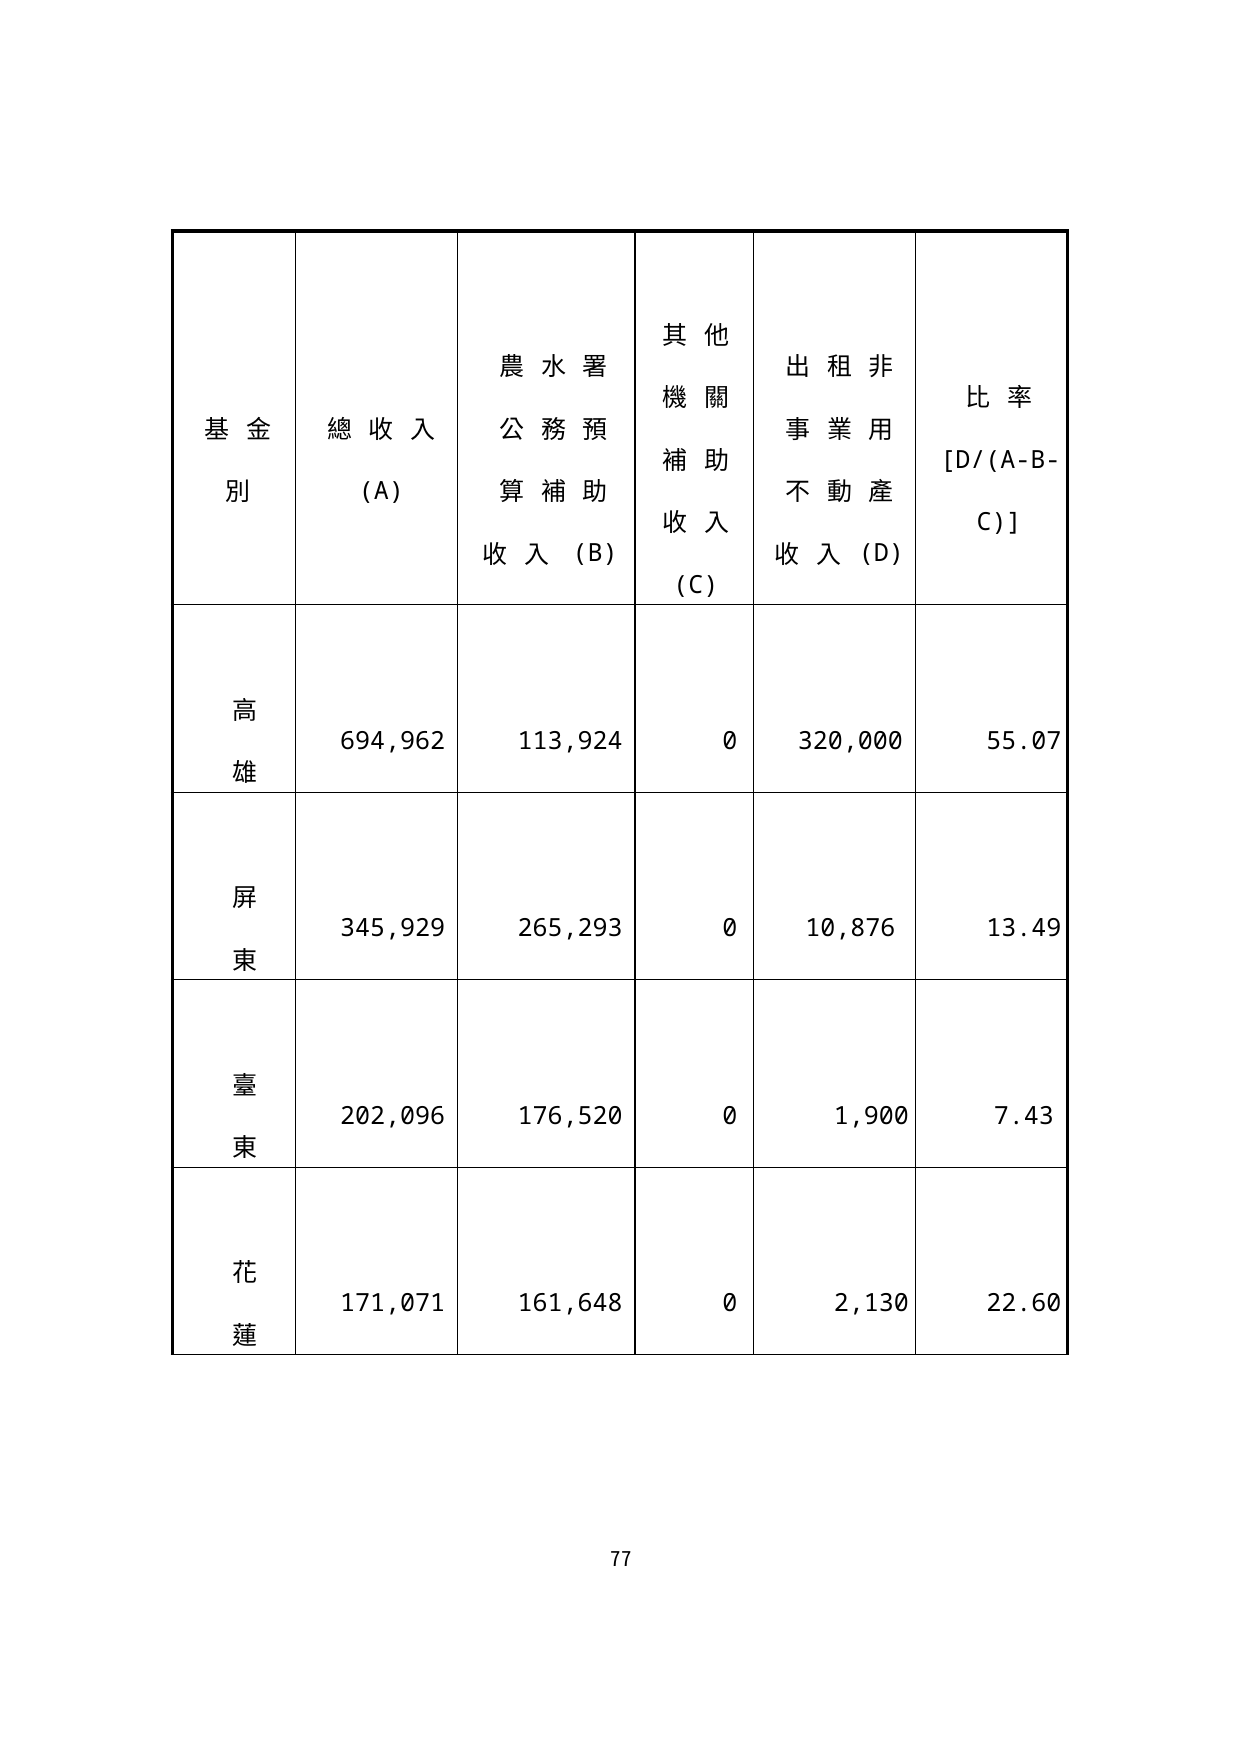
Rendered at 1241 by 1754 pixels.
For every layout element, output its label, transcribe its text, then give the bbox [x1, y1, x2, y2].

table_cell 花蓮 [174, 1168, 295, 1354]
table_header 出租非事業用不動產收入(D) [754, 233, 915, 604]
table_cell 2,130 [754, 1168, 915, 1354]
table_cell 55.07 [916, 605, 1066, 792]
table_cell 高雄 [174, 605, 295, 792]
table_cell 臺東 [174, 980, 295, 1167]
table_header 其他機關補助收入(C) [636, 233, 753, 604]
table_cell 113,924 [458, 605, 634, 792]
table_cell 0 [636, 1168, 753, 1354]
table_cell 320,000 [754, 605, 915, 792]
table_cell 0 [636, 605, 753, 792]
table_cell 0 [636, 980, 753, 1167]
table_cell 0 [636, 793, 753, 979]
table_cell 屏東 [174, 793, 295, 979]
table_cell 345,929 [296, 793, 457, 979]
table_cell 7.43 [916, 980, 1066, 1167]
table_cell 161,648 [458, 1168, 634, 1354]
table_header 農水署公務預算補助收入(B) [458, 233, 634, 604]
table_cell 265,293 [458, 793, 634, 979]
table_cell 10,876 [754, 793, 915, 979]
table_cell 22.60 [916, 1168, 1066, 1354]
table_cell 13.49 [916, 793, 1066, 979]
table_cell 1,900 [754, 980, 915, 1167]
table_header 比率[D/(A-B-C)] [916, 233, 1066, 604]
table_header 總收入(A) [296, 233, 457, 604]
table_cell 171,071 [296, 1168, 457, 1354]
table_header 基金別 [174, 233, 295, 604]
table_cell 202,096 [296, 980, 457, 1167]
table_cell 694,962 [296, 605, 457, 792]
table_cell 176,520 [458, 980, 634, 1167]
